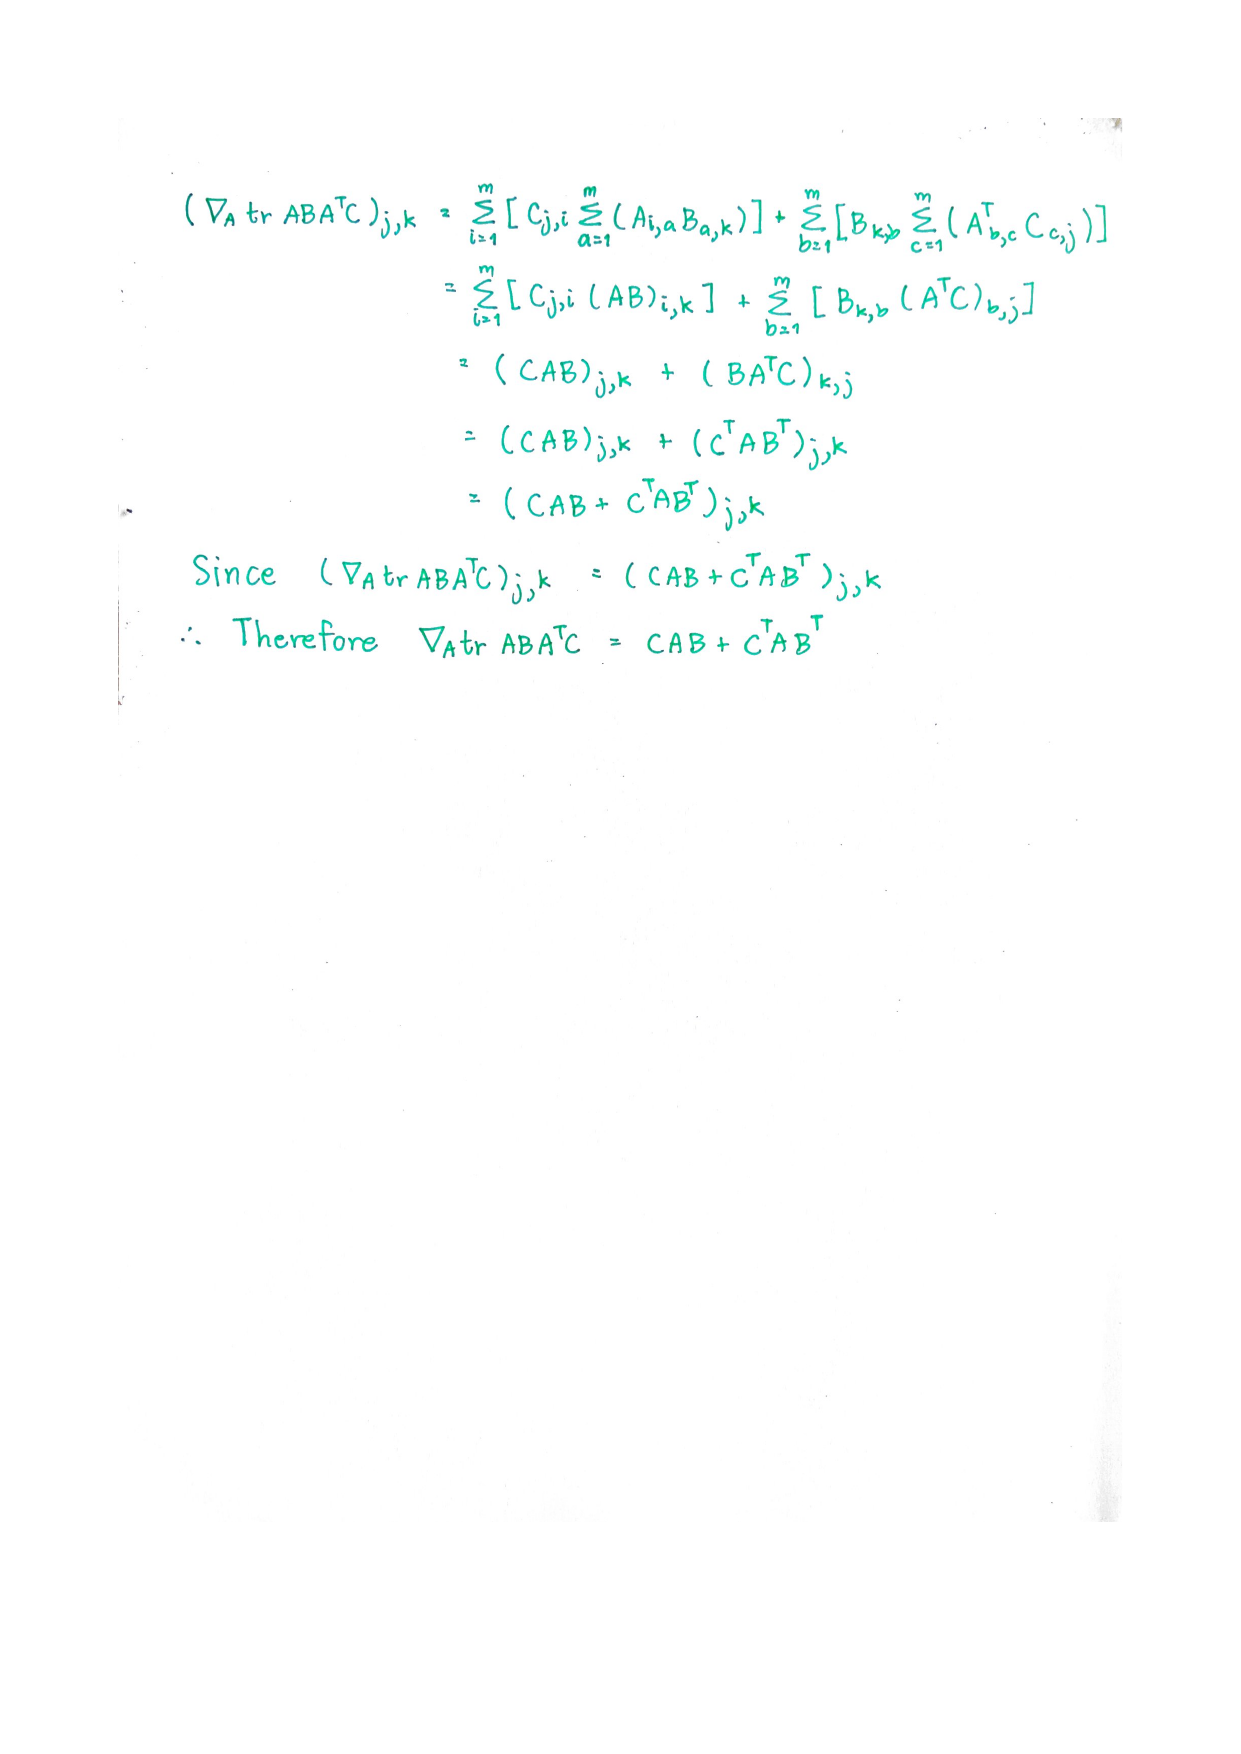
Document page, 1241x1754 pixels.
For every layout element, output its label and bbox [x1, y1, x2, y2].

picture [118, 118, 1123, 1522]
